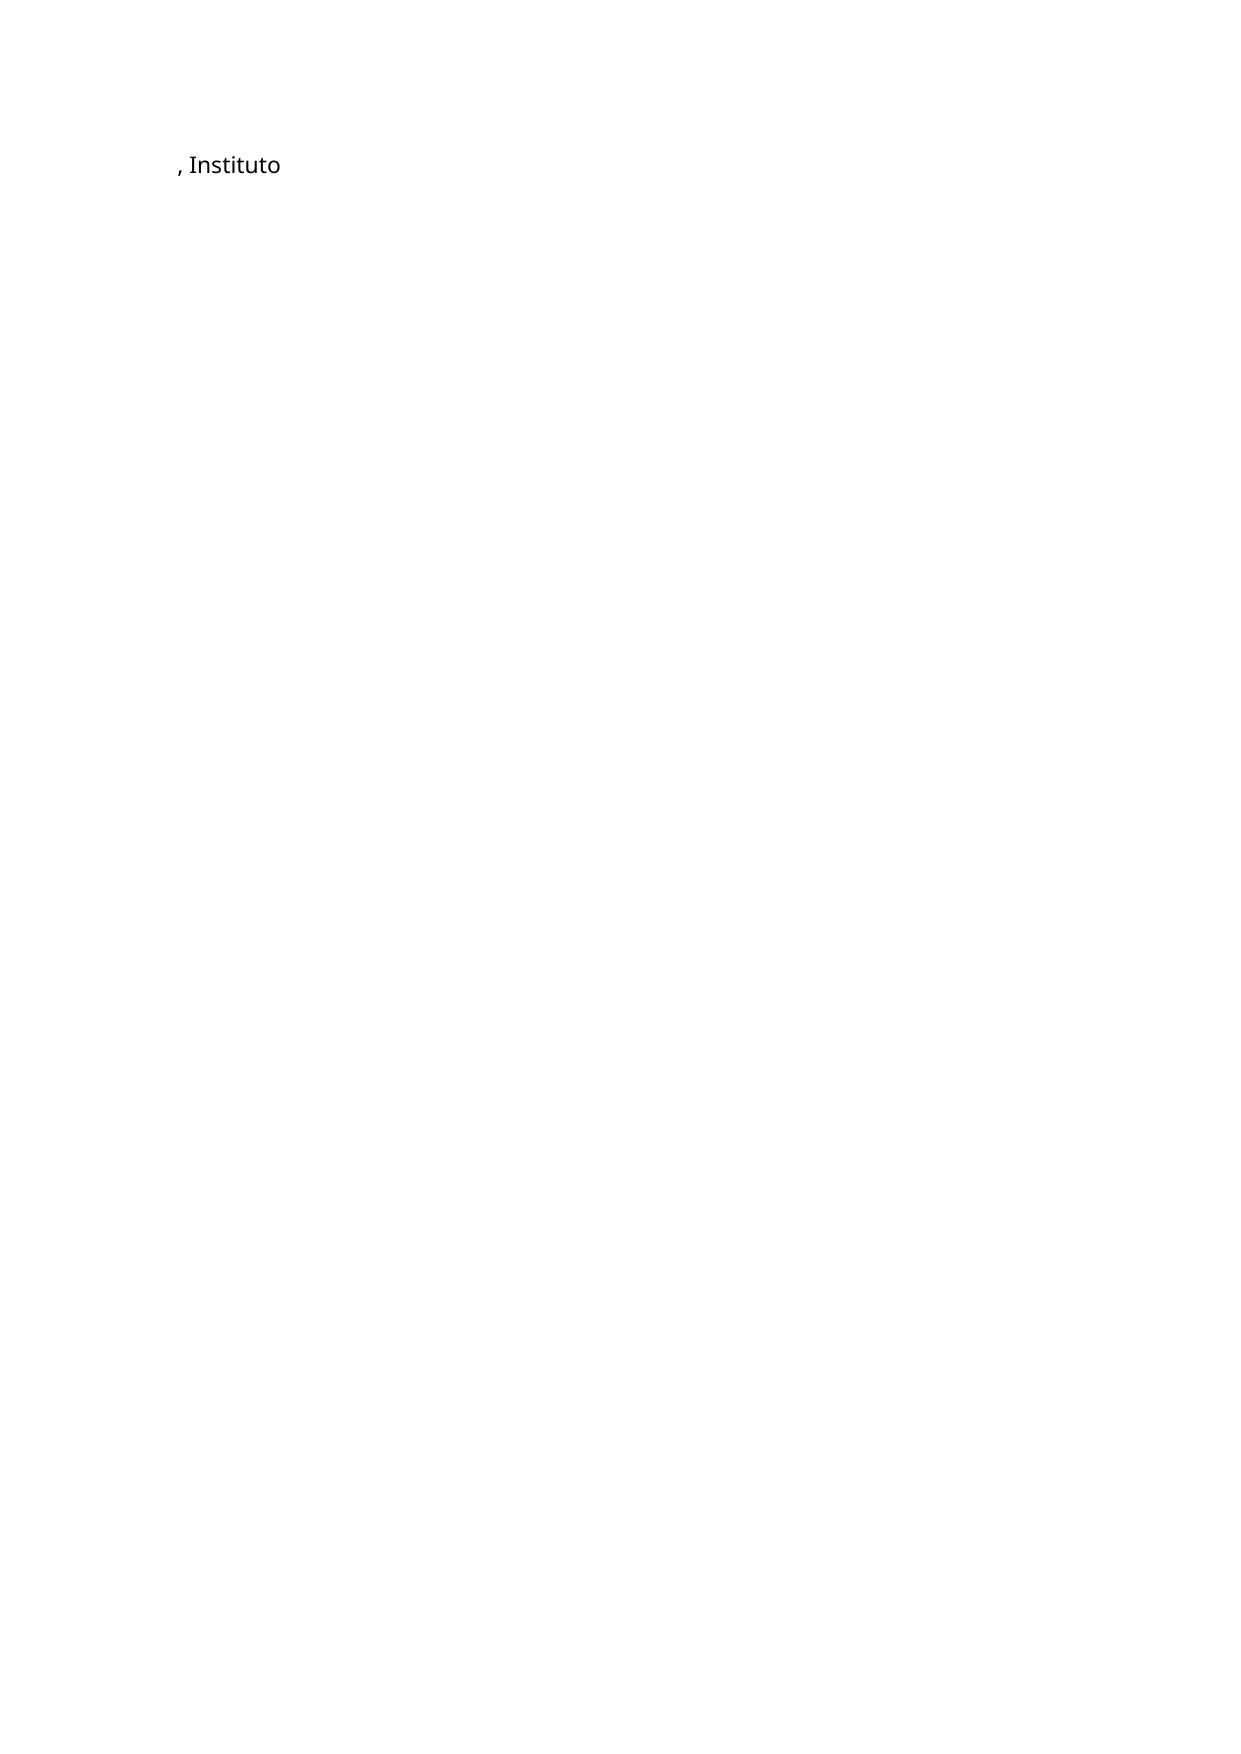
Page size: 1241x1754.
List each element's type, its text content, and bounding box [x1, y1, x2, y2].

text , Instituto [177, 149, 1063, 181]
